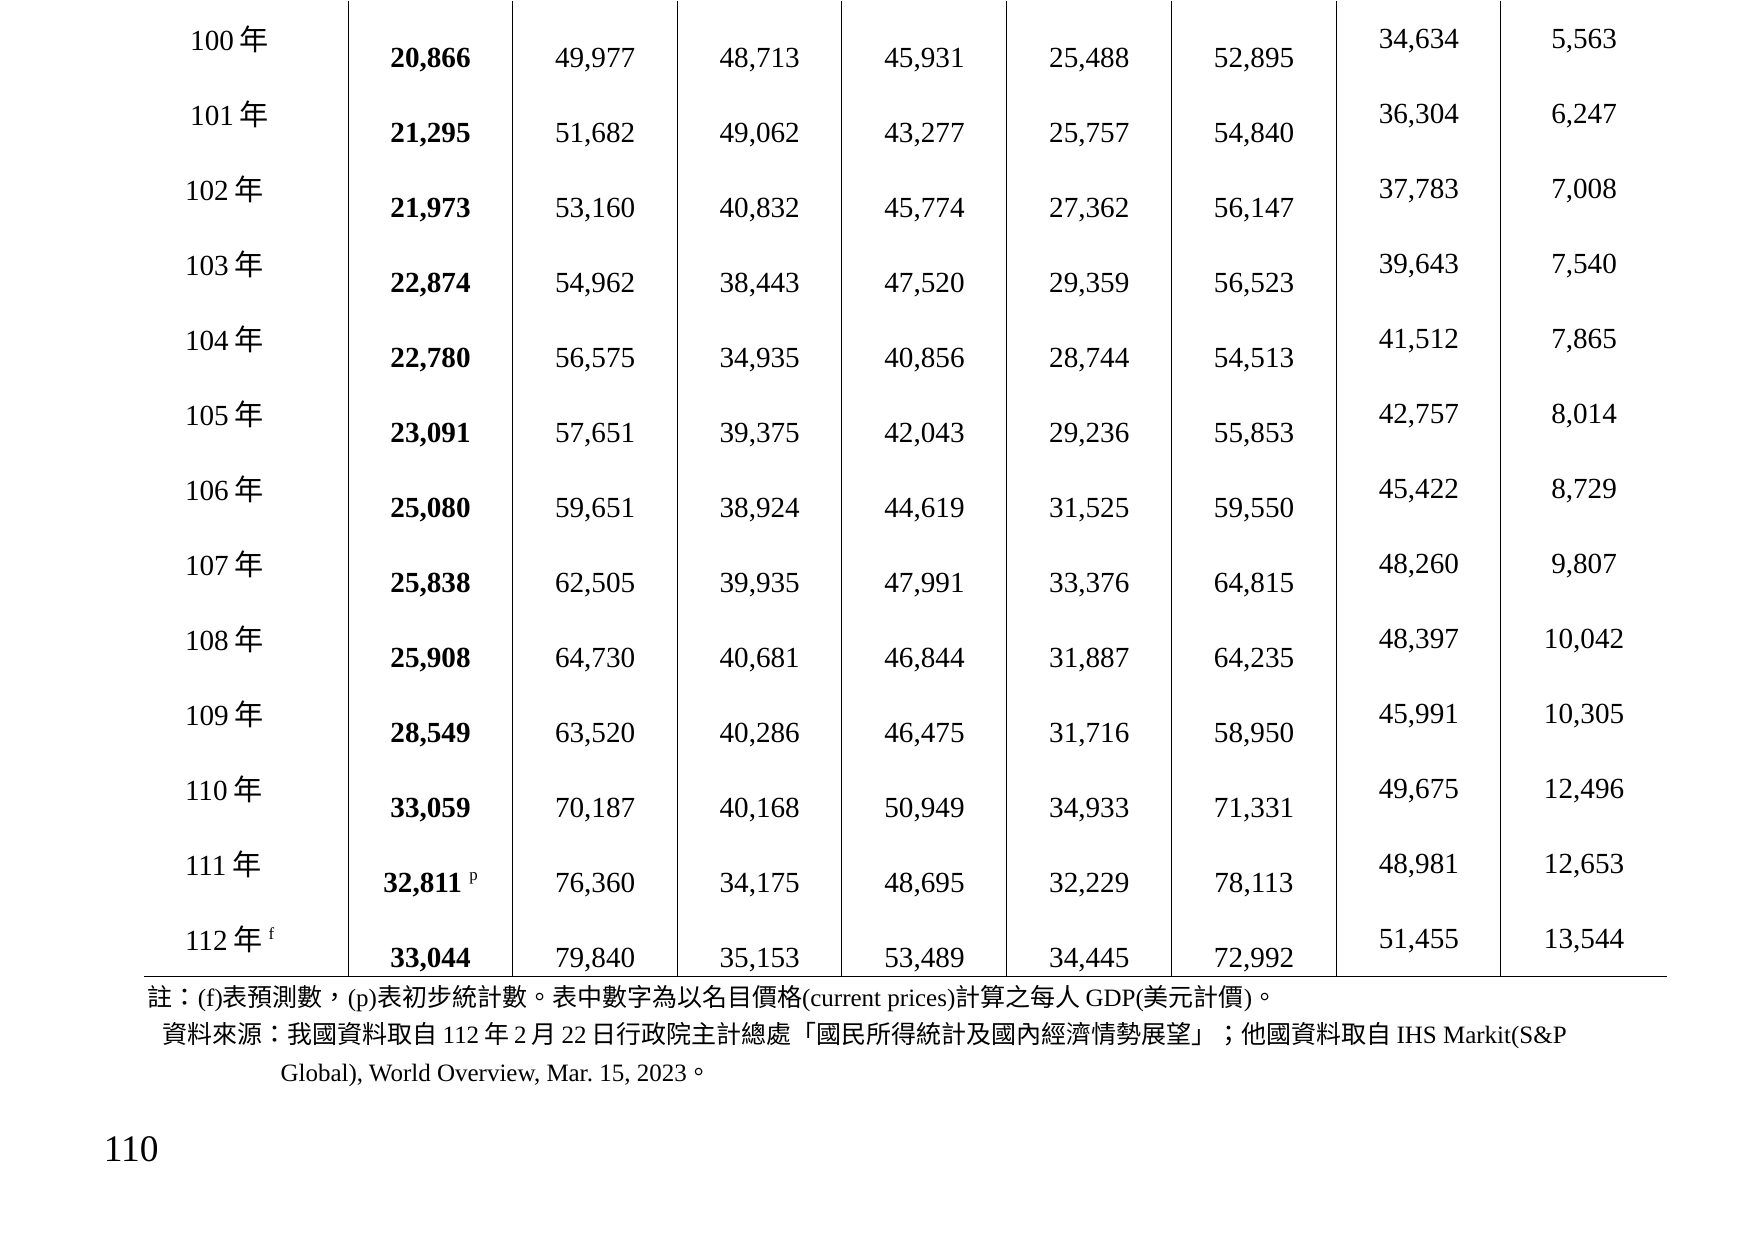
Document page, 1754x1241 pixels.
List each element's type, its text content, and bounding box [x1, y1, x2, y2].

table_cell 8,014 [1501, 376, 1667, 451]
table_cell 37,783 [1337, 151, 1500, 226]
table_cell 45,991 [1337, 676, 1500, 751]
table_cell 112年f [144, 901, 348, 976]
table_cell 39,643 [1337, 226, 1500, 301]
table_cell 71,331 [1172, 751, 1336, 826]
table_cell 21,973 [349, 151, 512, 226]
table_cell 5,563 [1501, 1, 1667, 76]
table_cell 22,780 [349, 301, 512, 376]
table_cell 33,376 [1007, 526, 1171, 601]
table_cell 45,931 [842, 1, 1006, 76]
table_cell 40,286 [678, 676, 841, 751]
table_cell 64,730 [513, 601, 677, 676]
table_cell 54,840 [1172, 76, 1336, 151]
table_cell 59,651 [513, 451, 677, 526]
table_cell 79,840 [513, 901, 677, 976]
table_cell 51,682 [513, 76, 677, 151]
table_cell 7,865 [1501, 301, 1667, 376]
table_cell 21,295 [349, 76, 512, 151]
table_cell 42,757 [1337, 376, 1500, 451]
table_cell 39,935 [678, 526, 841, 601]
table_cell 45,774 [842, 151, 1006, 226]
table_cell 31,716 [1007, 676, 1171, 751]
table_cell 40,856 [842, 301, 1006, 376]
table_cell 25,838 [349, 526, 512, 601]
table_cell 48,713 [678, 1, 841, 76]
table_cell 34,935 [678, 301, 841, 376]
table_cell 70,187 [513, 751, 677, 826]
table_cell 101年 [144, 76, 348, 151]
table_cell 49,062 [678, 76, 841, 151]
table_cell 108年 [144, 601, 348, 676]
table_cell 28,549 [349, 676, 512, 751]
table_cell 33,044 [349, 901, 512, 976]
table_cell 38,924 [678, 451, 841, 526]
table_cell 13,544 [1501, 901, 1667, 976]
table_cell 29,236 [1007, 376, 1171, 451]
table_cell 104年 [144, 301, 348, 376]
table_cell 33,059 [349, 751, 512, 826]
text 註：(f)表預測數，(p)表初步統計數。表中數字為以名目價格(current prices)計算之每人GDP(美元計價)。 [148, 977, 1639, 1014]
table_cell 107年 [144, 526, 348, 601]
table_cell 46,844 [842, 601, 1006, 676]
table_cell 111年 [144, 826, 348, 901]
table_cell 34,175 [678, 826, 841, 901]
table_cell 10,305 [1501, 676, 1667, 751]
table_cell 23,091 [349, 376, 512, 451]
table_cell 54,513 [1172, 301, 1336, 376]
table_cell 109年 [144, 676, 348, 751]
table_cell 42,043 [842, 376, 1006, 451]
table_cell 44,619 [842, 451, 1006, 526]
table_cell 53,489 [842, 901, 1006, 976]
table_cell 22,874 [349, 226, 512, 301]
table_cell 54,962 [513, 226, 677, 301]
table_cell 49,675 [1337, 751, 1500, 826]
table_cell 59,550 [1172, 451, 1336, 526]
table_cell 53,160 [513, 151, 677, 226]
table_cell 64,815 [1172, 526, 1336, 601]
table_cell 7,540 [1501, 226, 1667, 301]
table_cell 40,681 [678, 601, 841, 676]
table_cell 48,695 [842, 826, 1006, 901]
table_cell 51,455 [1337, 901, 1500, 976]
table_cell 31,887 [1007, 601, 1171, 676]
table_cell 40,832 [678, 151, 841, 226]
text 資料來源：我國資料取自112年2月22日行政院主計總處「國民所得統計及國內經濟情勢展望」；他國資料取自IHS Markit(S&P Global), World Overview, Mar. 15, 2023。 [162, 1014, 1613, 1089]
table_cell 25,080 [349, 451, 512, 526]
table_cell 63,520 [513, 676, 677, 751]
table_cell 45,422 [1337, 451, 1500, 526]
table_cell 28,744 [1007, 301, 1171, 376]
table_cell 52,895 [1172, 1, 1336, 76]
table_cell 27,362 [1007, 151, 1171, 226]
table_cell 36,304 [1337, 76, 1500, 151]
table_cell 50,949 [842, 751, 1006, 826]
table_cell 49,977 [513, 1, 677, 76]
table_cell 34,445 [1007, 901, 1171, 976]
table_cell 31,525 [1007, 451, 1171, 526]
table_cell 12,496 [1501, 751, 1667, 826]
table_cell 58,950 [1172, 676, 1336, 751]
table_cell 100年 [144, 1, 348, 76]
table_cell 39,375 [678, 376, 841, 451]
table_cell 105年 [144, 376, 348, 451]
table_cell 32,811 p [349, 826, 512, 901]
table_cell 25,757 [1007, 76, 1171, 151]
table_cell 34,933 [1007, 751, 1171, 826]
table_cell 47,520 [842, 226, 1006, 301]
table_cell 55,853 [1172, 376, 1336, 451]
table_cell 41,512 [1337, 301, 1500, 376]
table_cell 110年 [144, 751, 348, 826]
table_cell 35,153 [678, 901, 841, 976]
table_cell 57,651 [513, 376, 677, 451]
table_cell 38,443 [678, 226, 841, 301]
table_cell 8,729 [1501, 451, 1667, 526]
table_cell 29,359 [1007, 226, 1171, 301]
table_cell 10,042 [1501, 601, 1667, 676]
table_cell 56,147 [1172, 151, 1336, 226]
table_cell 43,277 [842, 76, 1006, 151]
table_cell 78,113 [1172, 826, 1336, 901]
table_cell 64,235 [1172, 601, 1336, 676]
table_cell 6,247 [1501, 76, 1667, 151]
table_cell 103年 [144, 226, 348, 301]
table_cell 40,168 [678, 751, 841, 826]
table_cell 25,488 [1007, 1, 1171, 76]
table_cell 48,397 [1337, 601, 1500, 676]
table_cell 56,575 [513, 301, 677, 376]
table_cell 32,229 [1007, 826, 1171, 901]
table_cell 34,634 [1337, 1, 1500, 76]
table_cell 62,505 [513, 526, 677, 601]
table_cell 76,360 [513, 826, 677, 901]
table_cell 48,260 [1337, 526, 1500, 601]
table_cell 20,866 [349, 1, 512, 76]
table_cell 46,475 [842, 676, 1006, 751]
table_cell 56,523 [1172, 226, 1336, 301]
table_cell 47,991 [842, 526, 1006, 601]
table_cell 12,653 [1501, 826, 1667, 901]
table_cell 7,008 [1501, 151, 1667, 226]
table_cell 72,992 [1172, 901, 1336, 976]
table_cell 48,981 [1337, 826, 1500, 901]
table_cell 9,807 [1501, 526, 1667, 601]
table_cell 102年 [144, 151, 348, 226]
table_cell 25,908 [349, 601, 512, 676]
table_cell 106年 [144, 451, 348, 526]
